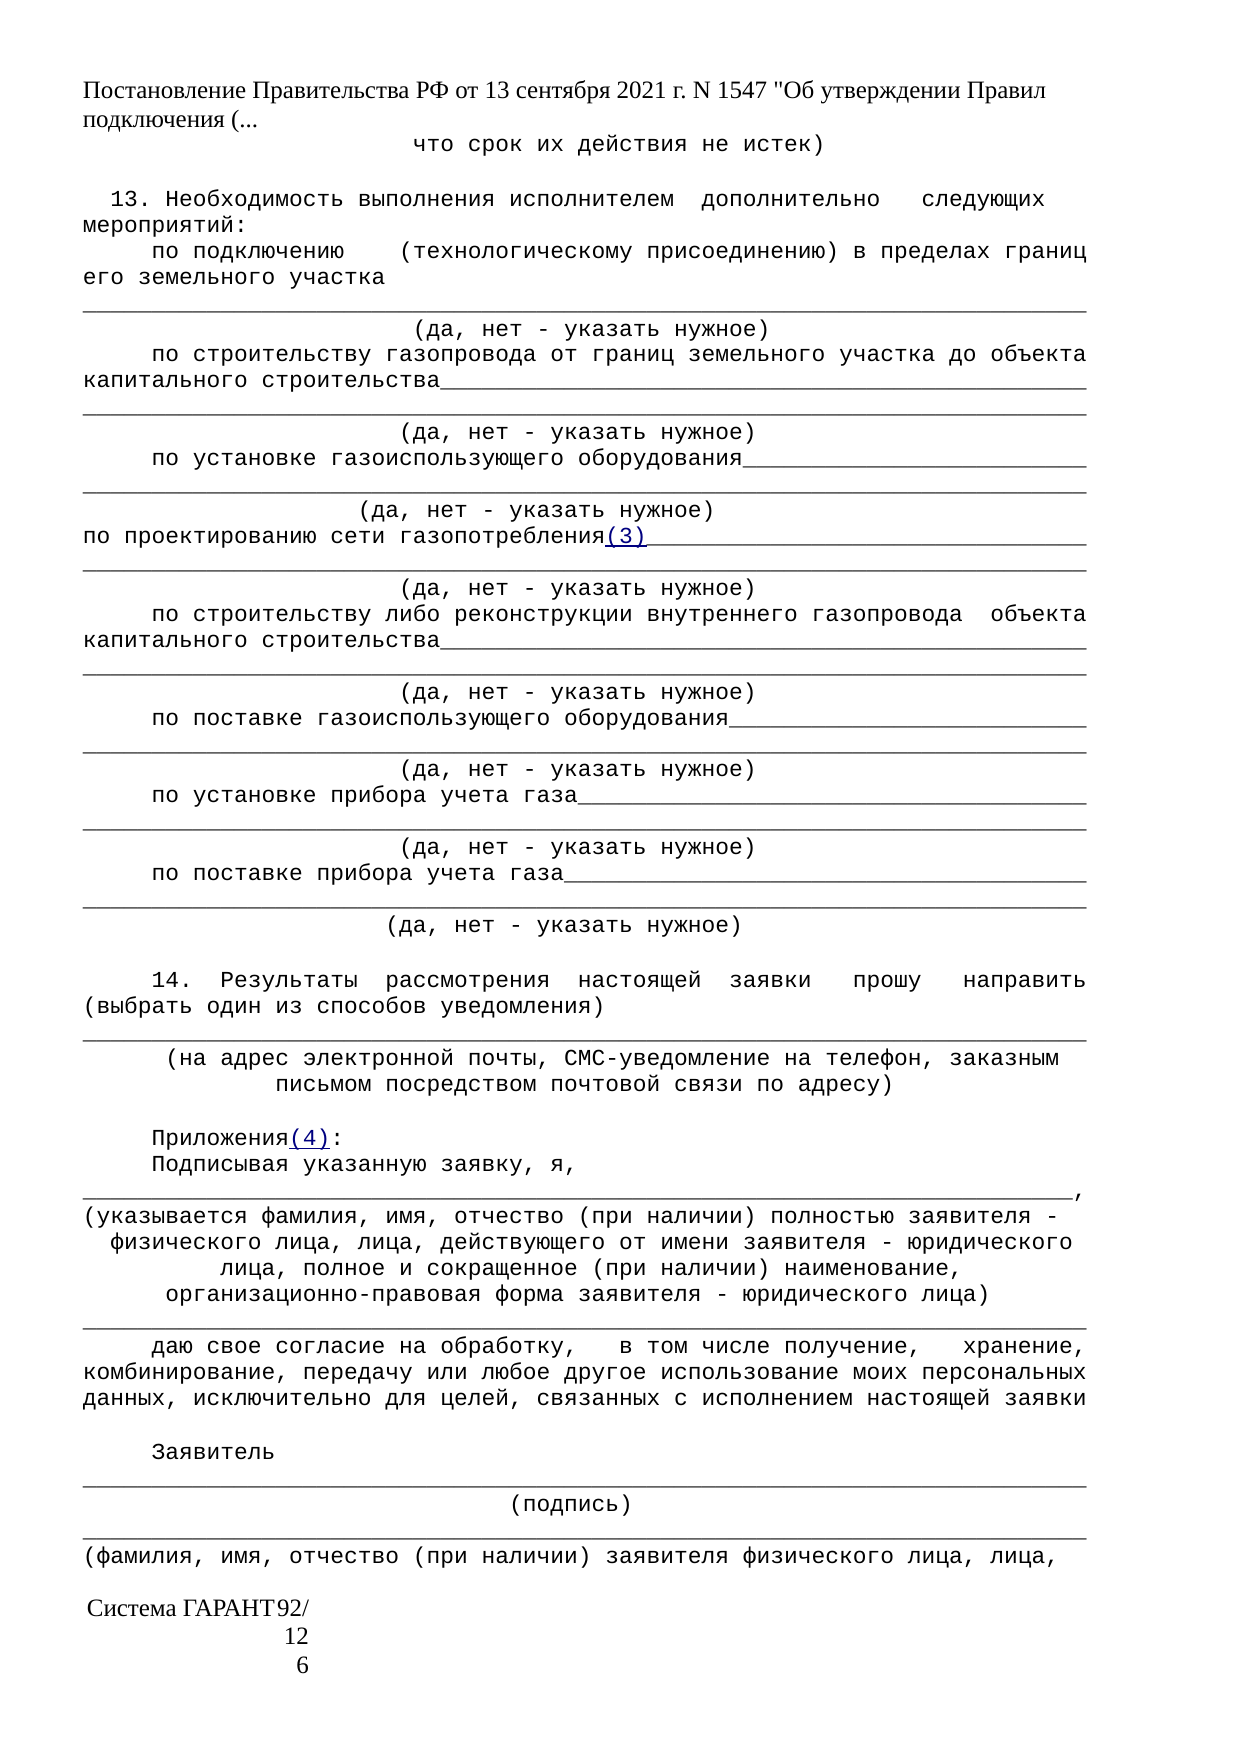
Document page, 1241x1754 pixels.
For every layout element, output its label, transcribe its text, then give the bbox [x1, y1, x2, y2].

text (да, нет - указать нужное) [83, 758, 1157, 784]
text по подключению (технологическому присоединению) в пределах границ [83, 239, 1157, 265]
text (на адрес электронной почты, CMC-уведомление на телефон, заказным [83, 1046, 1157, 1072]
text по строительству газопровода от границ земельного участка до объекта [83, 343, 1157, 369]
text (указывается фамилия, имя, отчество (при наличии) полностью заявителя - [83, 1204, 1157, 1230]
text _________________________________________________________________________ [83, 654, 1157, 680]
text _________________________________________________________________________ [83, 1467, 1157, 1492]
text ________________________________________________________________________, [83, 1178, 1157, 1204]
text по проектированию сети газопотребления(3)________________________________ [83, 524, 1157, 550]
text письмом посредством почтовой связи по адресу) [83, 1072, 1157, 1098]
text что срок их действия не истек) [83, 132, 1157, 158]
text (да, нет - указать нужное) [83, 576, 1157, 602]
text по установке прибора учета газа_____________________________________ [83, 784, 1157, 810]
text (фамилия, имя, отчество (при наличии) заявителя физического лица, лица, [83, 1544, 1157, 1570]
text физического лица, лица, действующего от имени заявителя - юридического [83, 1230, 1157, 1256]
text _________________________________________________________________________ [83, 550, 1157, 576]
text его земельного участка [83, 265, 1157, 291]
text (выбрать один из способов уведомления) [83, 994, 1157, 1020]
text по поставке прибора учета газа______________________________________ [83, 862, 1157, 887]
text по строительству либо реконструкции внутреннего газопровода объекта [83, 602, 1157, 628]
text (да, нет - указать нужное) [83, 421, 1157, 447]
text (да, нет - указать нужное) [83, 913, 1157, 939]
text даю свое согласие на обработку, в том числе получение, хранение, [83, 1334, 1157, 1360]
text _________________________________________________________________________ [83, 1518, 1157, 1544]
text _________________________________________________________________________ [83, 732, 1157, 758]
text (подпись) [83, 1492, 1157, 1518]
text мероприятий: [83, 213, 1157, 239]
text Приложения(4): [83, 1127, 1157, 1152]
text Подписывая указанную заявку, я, [83, 1152, 1157, 1178]
text Заявитель [83, 1441, 1157, 1467]
text лица, полное и сокращенное (при наличии) наименование, [83, 1256, 1157, 1282]
text капитального строительства_______________________________________________ [83, 369, 1157, 395]
text данных, исключительно для целей, связанных с исполнением настоящей заявки [83, 1386, 1157, 1412]
text _________________________________________________________________________ [83, 291, 1157, 317]
text (да, нет - указать нужное) [83, 317, 1157, 343]
text (да, нет - указать нужное) [83, 836, 1157, 862]
text по установке газоиспользующего оборудования_________________________ [83, 447, 1157, 472]
text _________________________________________________________________________ [83, 472, 1157, 498]
text капитального строительства_______________________________________________ [83, 628, 1157, 654]
text по поставке газоиспользующего оборудования__________________________ [83, 706, 1157, 732]
text _________________________________________________________________________ [83, 887, 1157, 913]
text _________________________________________________________________________ [83, 395, 1157, 421]
text (да, нет - указать нужное) [83, 498, 1157, 524]
text организационно-правовая форма заявителя - юридического лица) [83, 1282, 1157, 1308]
text 13. Необходимость выполнения исполнителем дополнительно следующих [83, 187, 1157, 213]
text _________________________________________________________________________ [83, 1020, 1157, 1046]
text _________________________________________________________________________ [83, 810, 1157, 836]
text комбинирование, передачу или любое другое использование моих персональных [83, 1360, 1157, 1386]
text 14. Результаты рассмотрения настоящей заявки прошу направить [83, 968, 1157, 994]
text _________________________________________________________________________ [83, 1308, 1157, 1334]
text (да, нет - указать нужное) [83, 680, 1157, 706]
